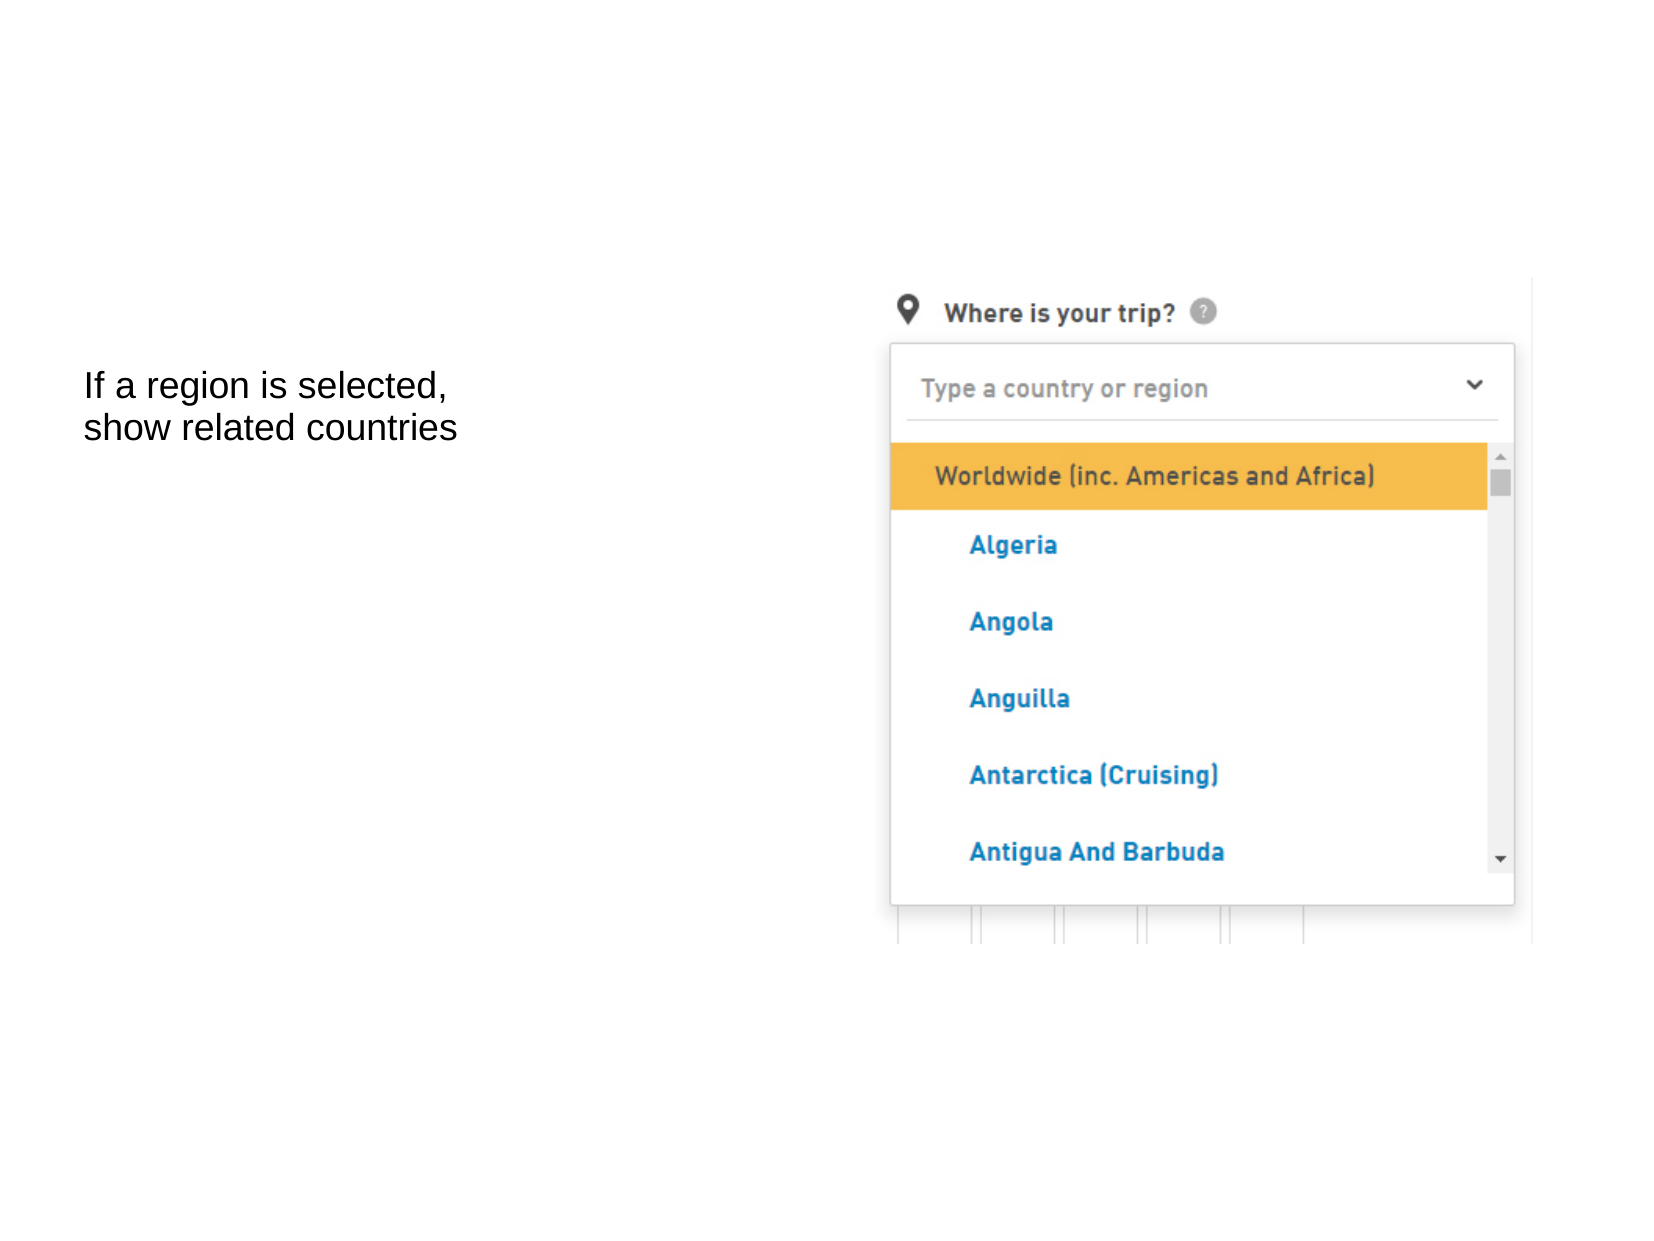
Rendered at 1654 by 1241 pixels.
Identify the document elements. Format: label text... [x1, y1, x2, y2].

picture [874, 277, 1533, 944]
text_box If a region is selected, show related countries [68, 356, 893, 459]
